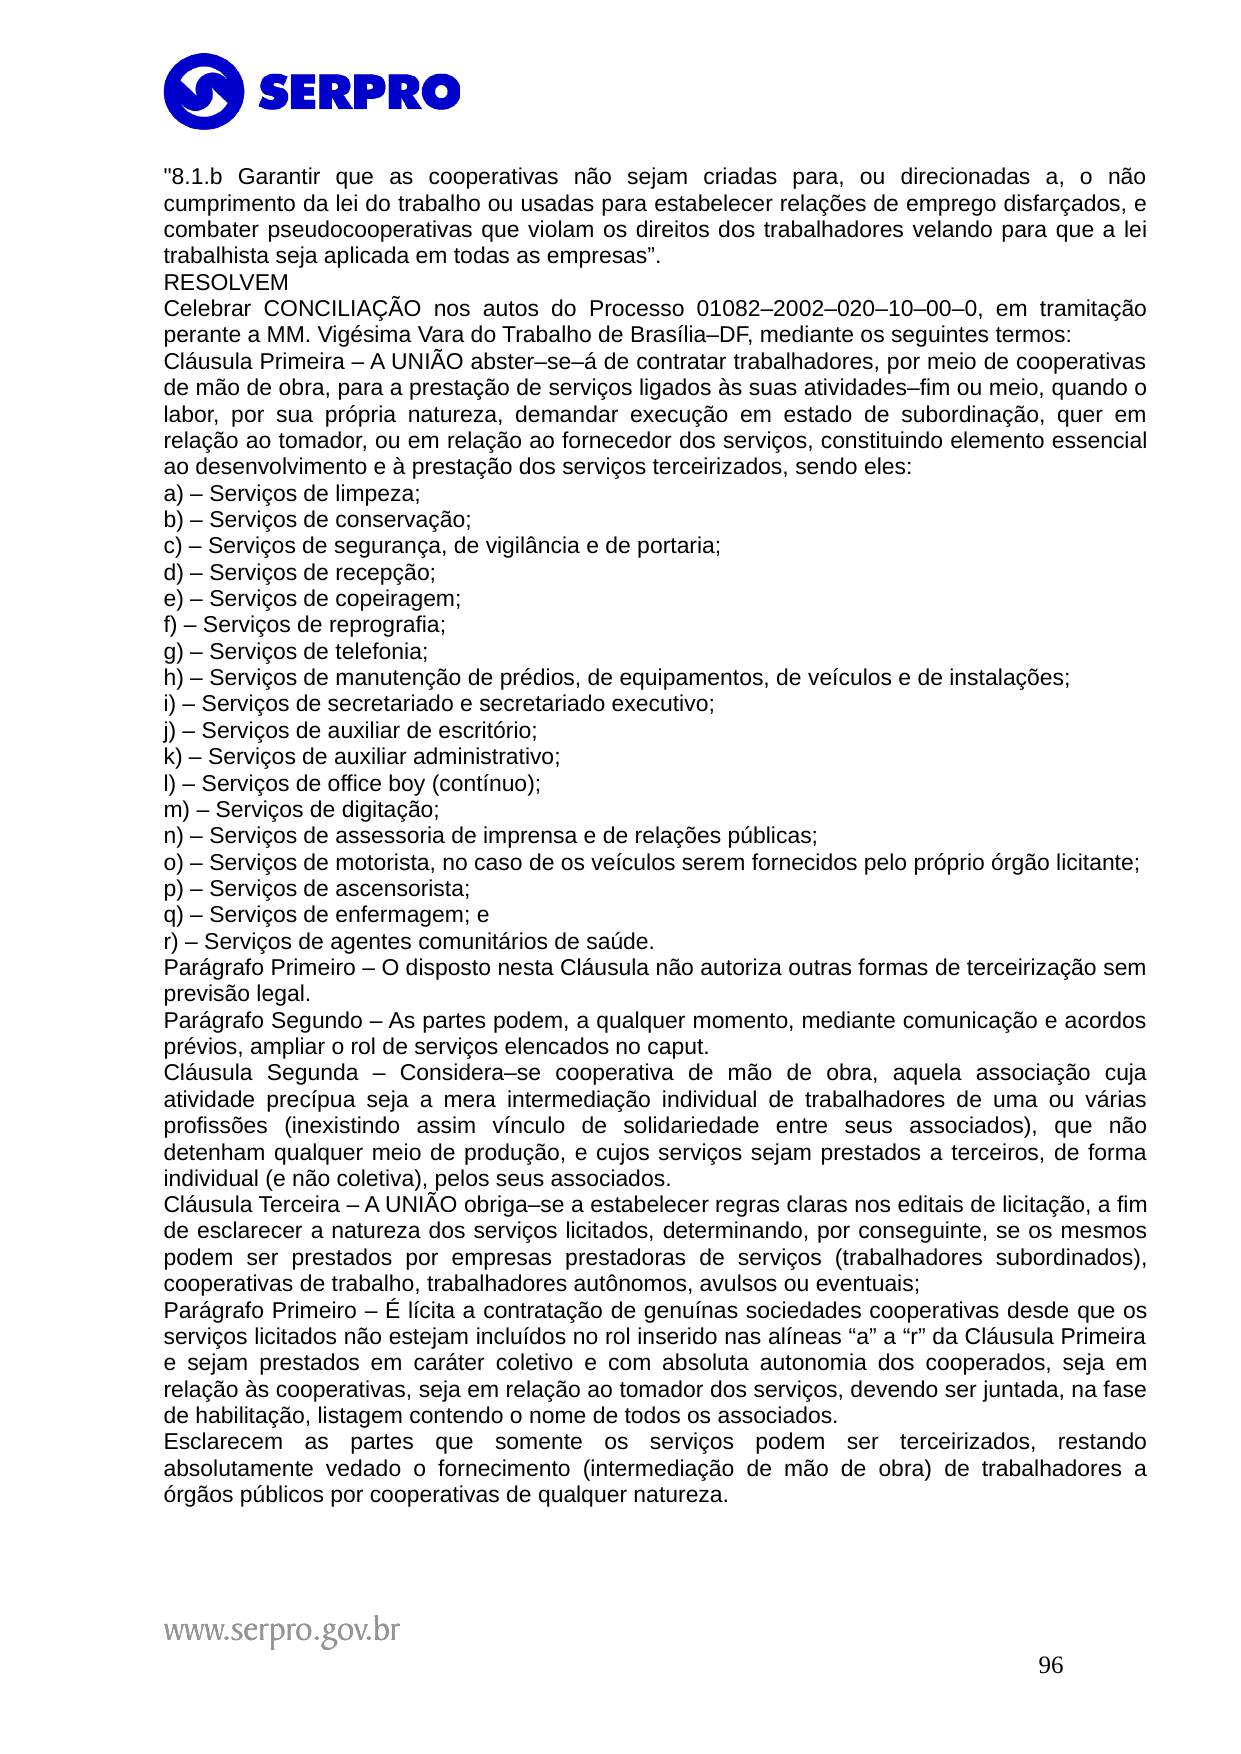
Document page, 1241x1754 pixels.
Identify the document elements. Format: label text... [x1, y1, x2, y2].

text d) – Serviços de recepção; [163, 559, 1148, 585]
text q) – Serviços de enfermagem; e [163, 901, 1148, 928]
text Parágrafo Segundo – As partes podem, a qualquer momento, mediante comunicação e acordos prévios, ampliar o rol de serviços elencados no caput. [163, 1007, 1148, 1059]
text Celebrar CONCILIAÇÃO nos autos do Processo 01082–2002–020–10–00–0, em tramitação perante a MM. Vigésima Vara do Trabalho de Brasília–DF, mediante os seguintes termos: [163, 295, 1148, 348]
text b) – Serviços de conservação; [163, 506, 1148, 532]
text o) – Serviços de motorista, no caso de os veículos serem fornecidos pelo próprio órgão licitante; [163, 848, 1148, 875]
text Parágrafo Primeiro – É lícita a contratação de genuínas sociedades cooperativas desde que os serviços licitados não estejam incluídos no rol inserido nas alíneas “a” a “r” da Cláusula Primeira e sejam prestados em caráter coletivo e com absoluta autonomia dos cooperados, seja em relação às cooperativas, seja em relação ao tomador dos serviços, devendo ser juntada, na fase de habilitação, listagem contendo o nome de todos os associados. [163, 1297, 1148, 1428]
text i) – Serviços de secretariado e secretariado executivo; [163, 690, 1148, 717]
picture [163, 53, 461, 130]
text Esclarecem as partes que somente os serviços podem ser terceirizados, restando absolutamente vedado o fornecimento (intermediação de mão de obra) de trabalhadores a órgãos públicos por cooperativas de qualquer natureza. [163, 1428, 1148, 1507]
text f) – Serviços de reprografia; [163, 611, 1148, 638]
text r) – Serviços de agentes comunitários de saúde. [163, 928, 1148, 954]
text k) – Serviços de auxiliar administrativo; [163, 743, 1148, 769]
text m) – Serviços de digitação; [163, 796, 1148, 822]
text n) – Serviços de assessoria de imprensa e de relações públicas; [163, 822, 1148, 848]
text l) – Serviços de office boy (contínuo); [163, 769, 1148, 796]
text g) – Serviços de telefonia; [163, 638, 1148, 664]
text RESOLVEM [163, 269, 1148, 295]
text h) – Serviços de manutenção de prédios, de equipamentos, de veículos e de instalações; [163, 664, 1148, 690]
text a) – Serviços de limpeza; [163, 479, 1148, 506]
text Parágrafo Primeiro – O disposto nesta Cláusula não autoriza outras formas de terceirização sem previsão legal. [163, 954, 1148, 1007]
text c) – Serviços de segurança, de vigilância e de portaria; [163, 532, 1148, 559]
text Cláusula Primeira – A UNIÃO abster–se–á de contratar trabalhadores, por meio de cooperativas de mão de obra, para a prestação de serviços ligados às suas atividades–fim ou meio, quando o labor, por sua própria natureza, demandar execução em estado de subordinação, quer em relação ao tomador, ou em relação ao fornecedor dos serviços, constituindo elemento essencial ao desenvolvimento e à prestação dos serviços terceirizados, sendo eles: [163, 348, 1148, 479]
text p) – Serviços de ascensorista; [163, 875, 1148, 901]
text j) – Serviços de auxiliar de escritório; [163, 717, 1148, 743]
text e) – Serviços de copeiragem; [163, 585, 1148, 611]
text Cláusula Segunda – Considera–se cooperativa de mão de obra, aquela associação cuja atividade precípua seja a mera intermediação individual de trabalhadores de uma ou várias profissões (inexistindo assim vínculo de solidariedade entre seus associados), que não detenham qualquer meio de produção, e cujos serviços sejam prestados a terceiros, de forma individual (e não coletiva), pelos seus associados. [163, 1059, 1148, 1191]
picture [167, 1615, 397, 1650]
text Cláusula Terceira – A UNIÃO obriga–se a estabelecer regras claras nos editais de licitação, a fim de esclarecer a natureza dos serviços licitados, determinando, por conseguinte, se os mesmos podem ser prestados por empresas prestadoras de serviços (trabalhadores subordinados), cooperativas de trabalho, trabalhadores autônomos, avulsos ou eventuais; [163, 1191, 1148, 1297]
text "8.1.b Garantir que as cooperativas não sejam criadas para, ou direcionadas a, o não cumprimento da lei do trabalho ou usadas para estabelecer relações de emprego disfarçados, e combater pseudocooperativas que violam os direitos dos trabalhadores velando para que a lei trabalhista seja aplicada em todas as empresas”. [163, 163, 1148, 269]
